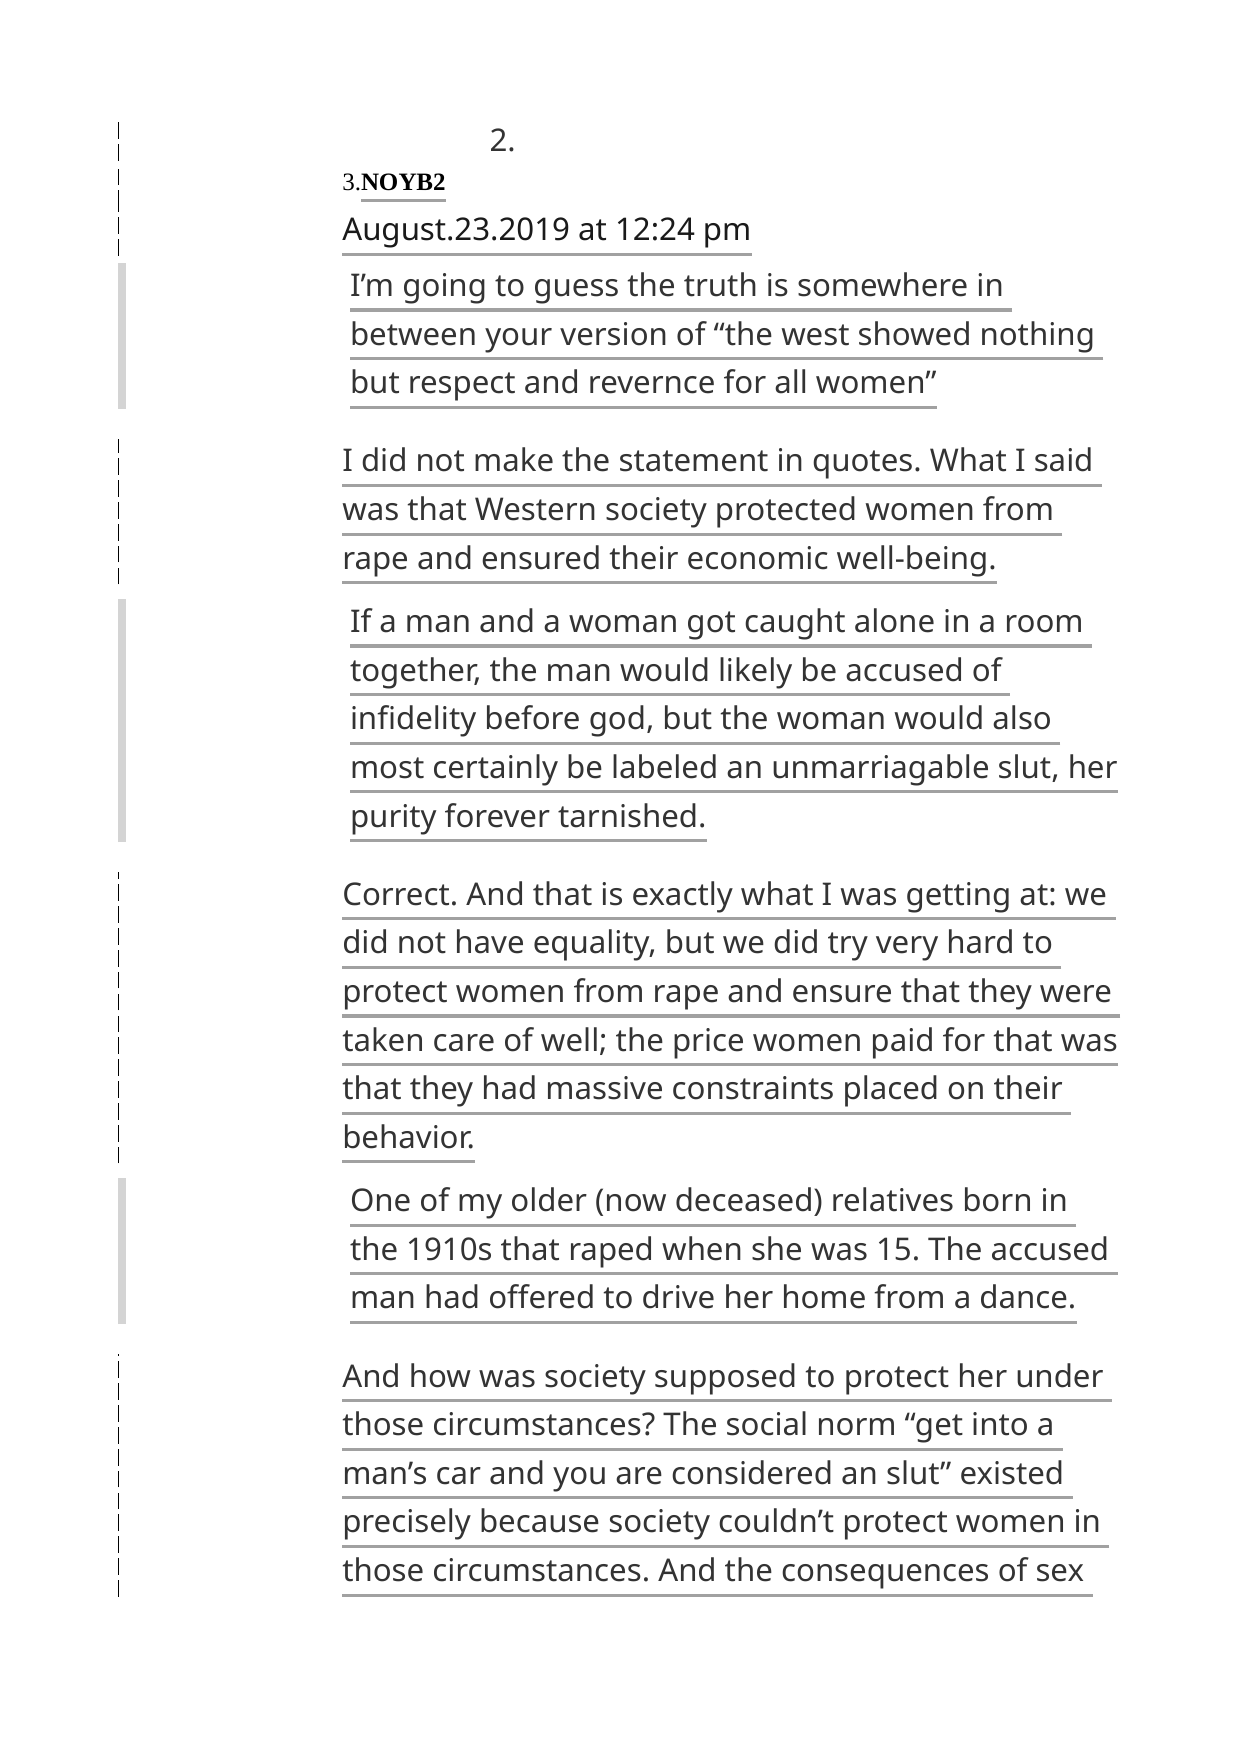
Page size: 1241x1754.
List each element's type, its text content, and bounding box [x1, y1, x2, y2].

list One of my older (now deceased) relatives born in the 1910s that raped when she was 15. The accused man had offered to drive her home from a dance. [126, 1178, 1122, 1324]
list I’m going to guess the truth is somewhere in between your version of “the west showed nothing but respect and revernce for all women” [126, 263, 1122, 409]
list If a man and a woman got caught alone in a room together, the man would likely be accused of infidelity before god, but the woman would also most certainly be labeled an unmarriagable slut, her purity forever tarnished. [126, 599, 1122, 842]
list I did not make the statement in quotes. What I said was that Western society protected women from rape and ensured their economic well-being. [118, 438, 1122, 584]
list Correct. And that is exactly what I was getting at: we did not have equality, but we did try very hard to protect women from rape and ensure that they were taken care of well; the price women paid for that was that they had massive constraints placed on their behavior. [118, 872, 1122, 1163]
list NOYB2 [118, 167, 1122, 202]
list August.23.2019 at 12:24 pm [118, 207, 1122, 256]
list And how was society supposed to protect her under those circumstances? The social norm “get into a man’s car and you are considered an slut” existed precisely because society couldn’t protect women in those circumstances. And the consequences of sex [118, 1353, 1122, 1597]
